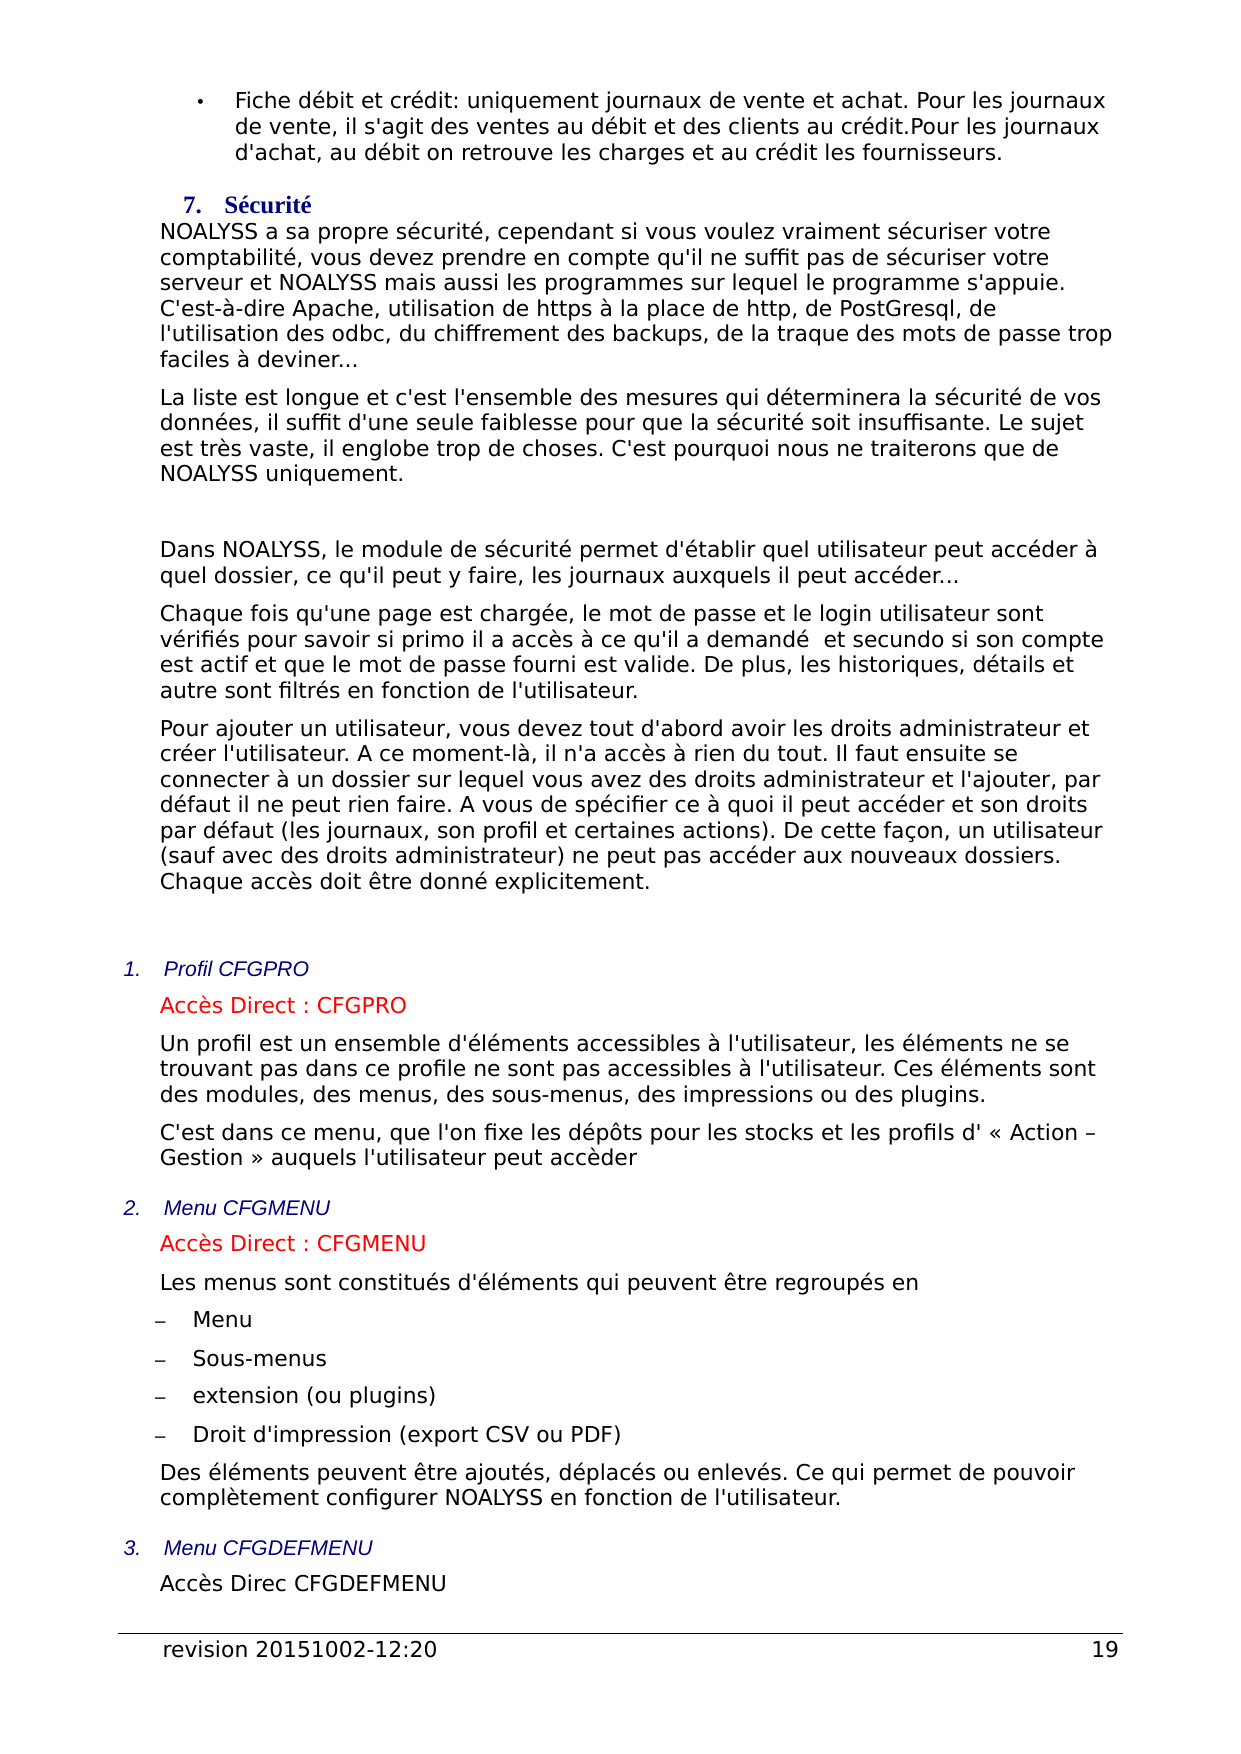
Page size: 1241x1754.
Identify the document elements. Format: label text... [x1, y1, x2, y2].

text Pour ajouter un utilisateur, vous devez tout d'abord avoir les droits administrateur et créer l'utilisateur. A ce moment-là, il n'a accès à rien du tout. Il faut ensuite se connecter à un dossier sur lequel vous avez des droits administrateur et l'ajouter, par défaut il ne peut rien faire. A vous de spécifier ce à quoi il peut accéder et son droits par défaut (les journaux, son profil et certaines actions). De cette façon, un utilisateur (sauf avec des droits administrateur) ne peut pas accéder aux nouveaux dossiers. Chaque accès doit être donné explicitement. [159, 716, 1123, 894]
text NOALYSS a sa propre sécurité, cependant si vous voulez vraiment sécuriser votre comptabilité, vous devez prendre en compte qu'il ne suffit pas de sécuriser votre serveur et NOALYSS mais aussi les programmes sur lequel le programme s'appuie. C'est-à-dire Apache, utilisation de https à la place de http, de PostGresql, de l'utilisation des odbc, du chiffrement des backups, de la traque des mots de passe trop faciles à deviner... [159, 219, 1123, 372]
subtitle Sécurité [177, 191, 1123, 219]
text La liste est longue et c'est l'ensemble des mesures qui déterminera la sécurité de vos données, il suffit d'une seule faiblesse pour que la sécurité soit insuffisante. Le sujet est très vaste, il englobe trop de choses. C'est pourquoi nous ne traiterons que de NOALYSS uniquement. [159, 385, 1123, 487]
list Sous-menus [155, 1346, 1123, 1371]
list Fiche débit et crédit: uniquement journaux de vente et achat. Pour les journaux de vente, il s'agit des ventes au débit et des clients au crédit.Pour les journaux d'achat, au débit on retrouve les charges et au crédit les fournisseurs. [197, 88, 1123, 165]
text Dans NOALYSS, le module de sécurité permet d'établir quel utilisateur peut accéder à quel dossier, ce qu'il peut y faire, les journaux auxquels il peut accéder... [159, 538, 1123, 589]
list extension (ou plugins) [155, 1384, 1123, 1409]
text Accès Direct : CFGPRO [159, 993, 1123, 1018]
subtitle Profil CFGPRO [117, 957, 1123, 981]
list Droit d'impression (export CSV ou PDF) [155, 1422, 1123, 1447]
text C'est dans ce menu, que l'on fixe les dépôts pour les stocks et les profils d' « Action – Gestion » auquels l'utilisateur peut accèder [159, 1120, 1123, 1171]
text Chaque fois qu'une page est chargée, le mot de passe et le login utilisateur sont vérifiés pour savoir si primo il a accès à ce qu'il a demandé et secundo si son compte est actif et que le mot de passe fourni est valide. De plus, les historiques, détails et autre sont filtrés en fonction de l'utilisateur. [159, 601, 1123, 703]
subtitle Menu CFGMENU [117, 1195, 1123, 1220]
text Les menus sont constitués d'éléments qui peuvent être regroupés en [159, 1269, 1123, 1295]
text Un profil est un ensemble d'éléments accessibles à l'utilisateur, les éléments ne se trouvant pas dans ce profile ne sont pas accessibles à l'utilisateur. Ces éléments sont des modules, des menus, des sous-menus, des impressions ou des plugins. [159, 1031, 1123, 1107]
text Des éléments peuvent être ajoutés, déplacés ou enlevés. Ce qui permet de pouvoir complètement configurer NOALYSS en fonction de l'utilisateur. [159, 1460, 1123, 1511]
text Accès Direct : CFGMENU [159, 1232, 1123, 1257]
text Accès Direc CFGDEFMENU [159, 1571, 1123, 1597]
subtitle Menu CFGDEFMENU [117, 1535, 1123, 1559]
list Menu [155, 1308, 1123, 1333]
